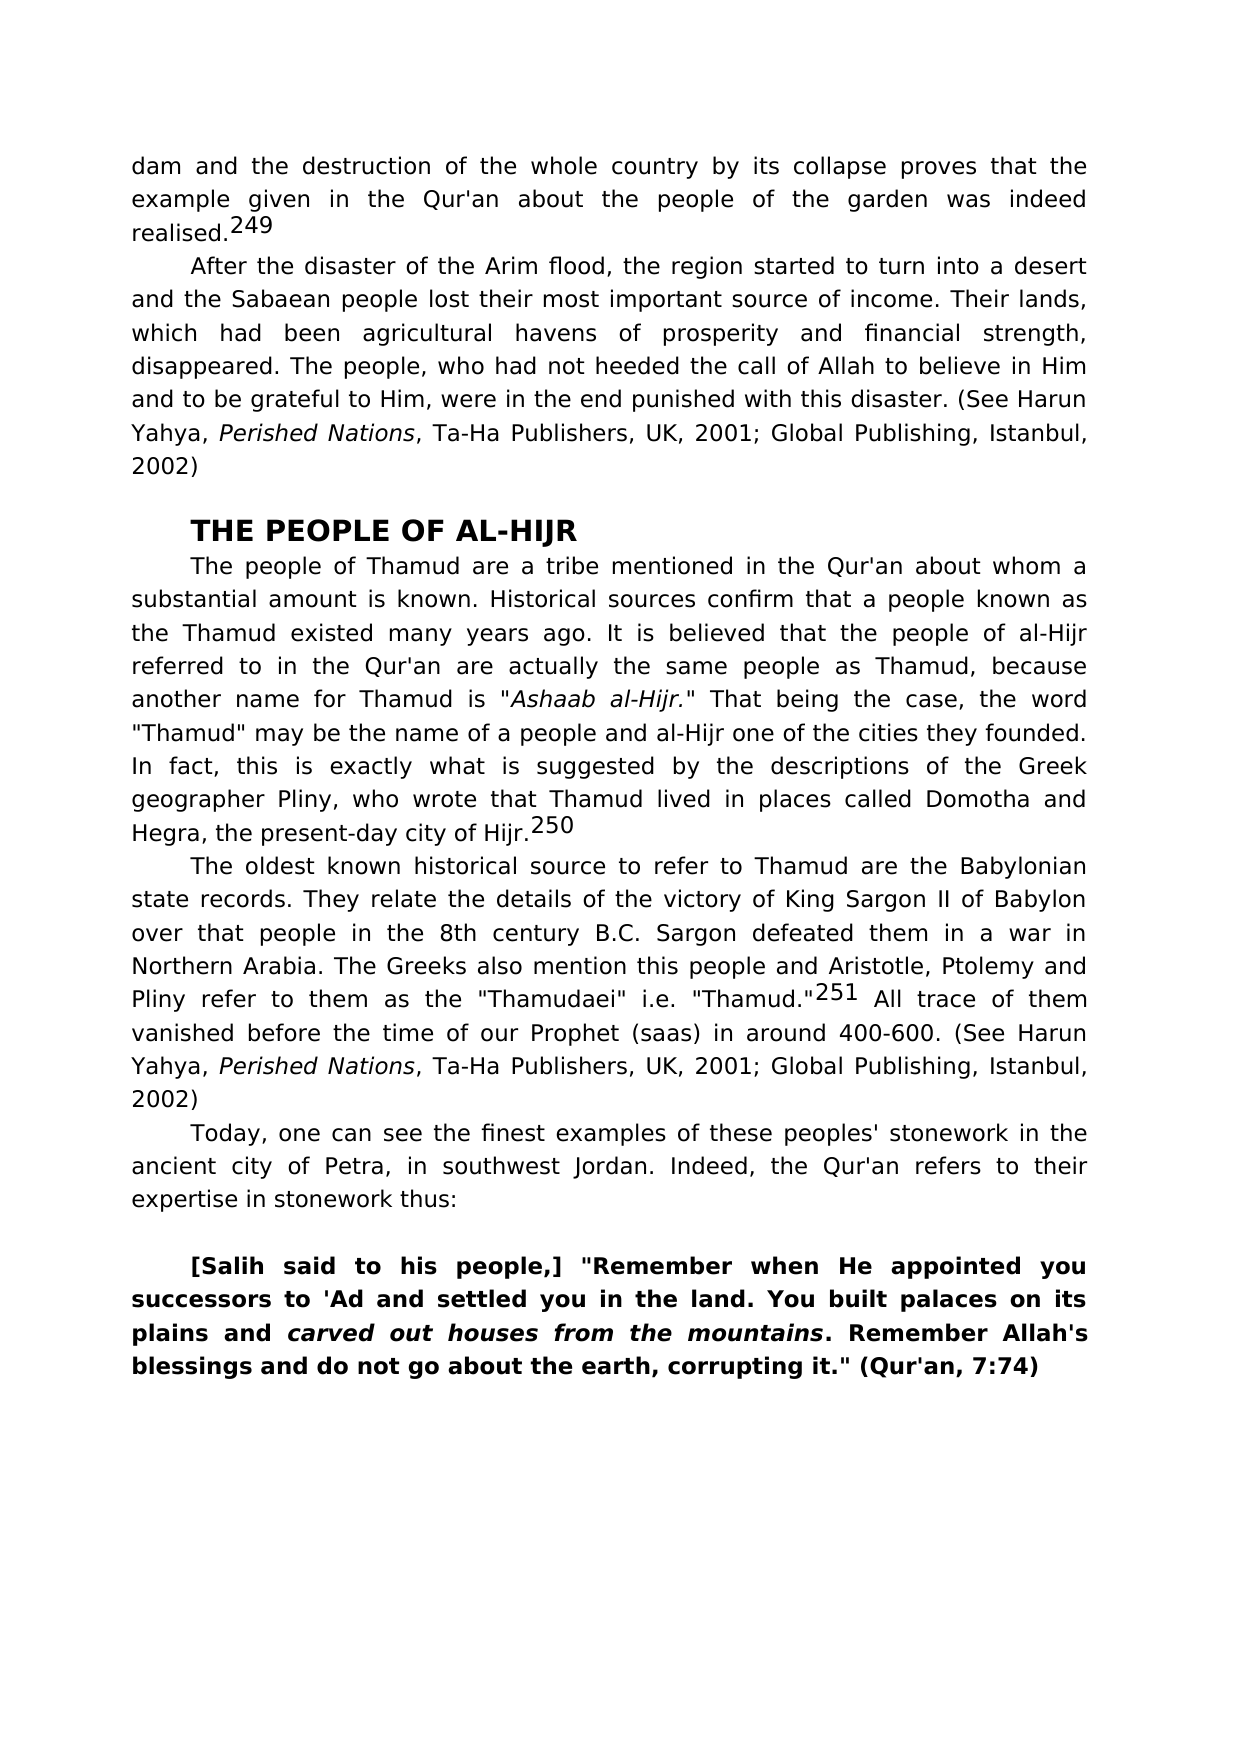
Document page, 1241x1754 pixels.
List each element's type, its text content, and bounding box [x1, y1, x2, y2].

text After the disaster of the Arim flood, the region started to turn into a desert and the Sabaean people lost their most important source of income. Their lands, which had been agricultural havens of prosperity and financial strength, disappeared. The people, who had not heeded the call of Allah to believe in Him and to be grateful to Him, were in the end punished with this disaster. (See Harun Yahya, Perished Nations, Ta-Ha Publishers, UK, 2001; Global Publishing, Istanbul, 2002) [131, 248, 1088, 481]
text Today, one can see the finest examples of these peoples' stonework in the ancient city of Petra, in southwest Jordan. Indeed, the Qur'an refers to their expertise in stonework thus: [131, 1114, 1088, 1214]
text The people of Thamud are a tribe mentioned in the Qur'an about whom a substantial amount is known. Historical sources confirm that a people known as the Thamud existed many years ago. It is believed that the people of al-Hijr referred to in the Qur'an are actually the same people as Thamud, because another name for Thamud is "Ashaab al-Hijr." That being the case, the word "Thamud" may be the name of a people and al-Hijr one of the cities they founded. In fact, this is exactly what is suggested by the descriptions of the Greek geographer Pliny, who wrote that Thamud lived in places called Domotha and Hegra, the present-day city of Hijr.250 [131, 548, 1088, 848]
text THE PEOPLE OF AL-HIJR [131, 514, 1088, 548]
text [Salih said to his people,] "Remember when He appointed you successors to 'Ad and settled you in the land. You built palaces on its plains and carved out houses from the mountains. Remember Allah's blessings and do not go about the earth, corrupting it." (Qur'an, 7:74) [131, 1248, 1088, 1381]
text The oldest known historical source to refer to Thamud are the Babylonian state records. They relate the details of the victory of King Sargon II of Babylon over that people in the 8th century B.C. Sargon defeated them in a war in Northern Arabia. The Greeks also mention this people and Aristotle, Ptolemy and Pliny refer to them as the "Thamudaei" i.e. "Thamud."251 All trace of them vanished before the time of our Prophet (saas) in around 400-600. (See Harun Yahya, Perished Nations, Ta-Ha Publishers, UK, 2001; Global Publishing, Istanbul, 2002) [131, 848, 1088, 1114]
text dam and the destruction of the whole country by its collapse proves that the example given in the Qur'an about the people of the garden was indeed realised.249 [131, 148, 1088, 248]
